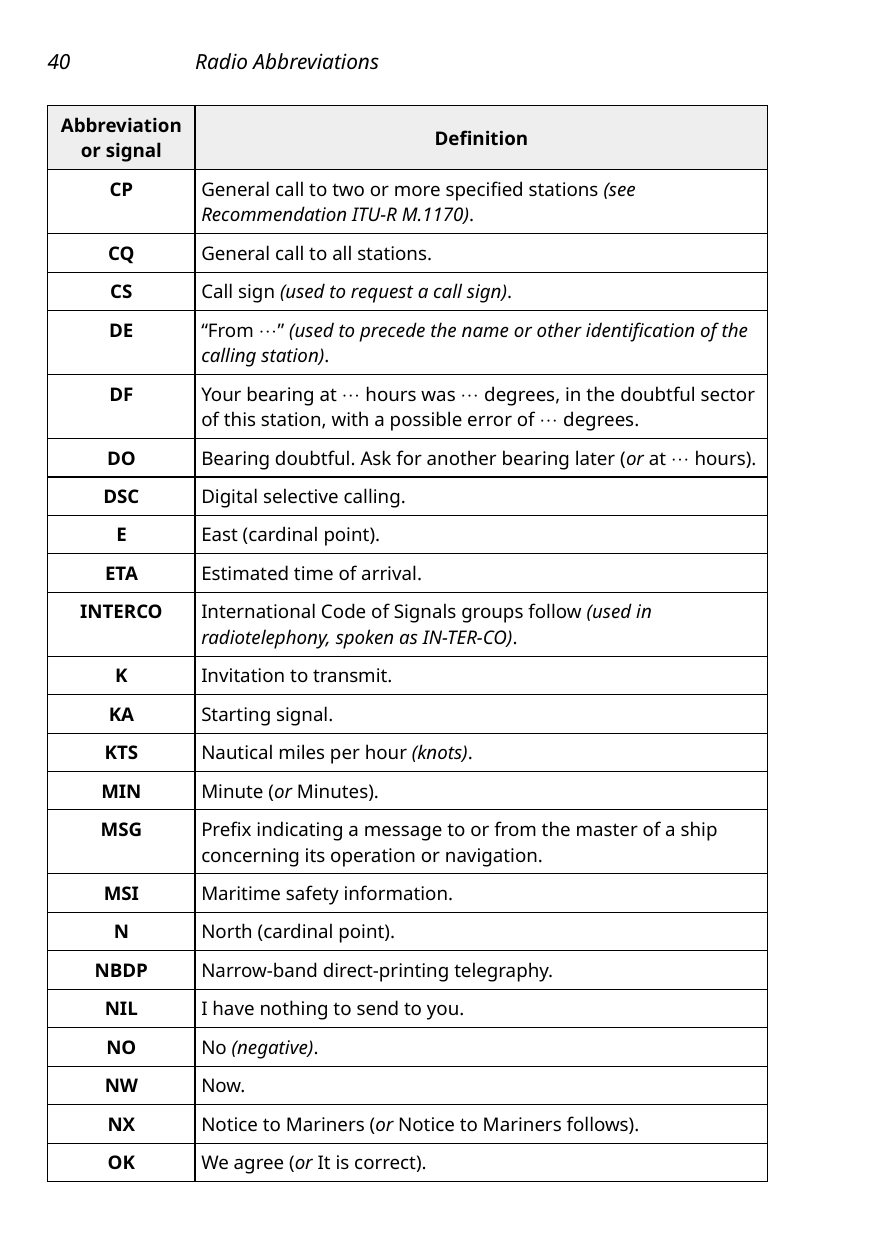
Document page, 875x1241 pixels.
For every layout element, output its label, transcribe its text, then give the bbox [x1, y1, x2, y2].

table_cell MSG [48, 810, 194, 873]
table_cell OK [48, 1144, 194, 1181]
table_cell I have nothing to send to you. [196, 990, 767, 1027]
table_cell DO [48, 439, 194, 476]
table_cell Invitation to transmit. [196, 657, 767, 694]
table_cell Now. [196, 1067, 767, 1104]
table_cell No (negative). [196, 1028, 767, 1066]
table_cell Prefix indicating a message to or from the master of a ship concerning its operation or navigation. [196, 810, 767, 873]
table_cell DSC [48, 478, 194, 515]
table_cell DF [48, 375, 194, 438]
table_cell North (cardinal point). [196, 913, 767, 950]
table_cell KTS [48, 734, 194, 771]
table_cell Notice to Mariners (or Notice to Mariners follows). [196, 1105, 767, 1142]
table_cell Your bearing at  hours was  degrees, in the doubtful sector of this station, with a possible error of  degrees. [196, 375, 767, 438]
table_cell We agree (or It is correct). [196, 1144, 767, 1181]
table_cell CP [48, 170, 194, 233]
table_cell Call sign (used to request a call sign). [196, 273, 767, 310]
table_cell Nautical miles per hour (knots). [196, 734, 767, 771]
table_cell DE [48, 311, 194, 374]
table_cell East (cardinal point). [196, 516, 767, 553]
table_cell NX [48, 1105, 194, 1142]
table_cell Estimated time of arrival. [196, 554, 767, 592]
table_cell NIL [48, 990, 194, 1027]
table_cell MIN [48, 772, 194, 809]
table_cell International Code of Signals groups follow (used in radiotelephony, spoken as IN-TER-CO). [196, 593, 767, 656]
table_cell Maritime safety information. [196, 874, 767, 912]
table_cell ETA [48, 554, 194, 592]
table_cell KA [48, 695, 194, 732]
table_cell CS [48, 273, 194, 310]
table_cell NW [48, 1067, 194, 1104]
table_cell N [48, 913, 194, 950]
table_cell MSI [48, 874, 194, 912]
table_cell General call to all stations. [196, 234, 767, 272]
table_cell Starting signal. [196, 695, 767, 732]
table_header Definition [196, 106, 767, 169]
table_cell General call to two or more specified stations (see Recommendation ITU-R M.1170). [196, 170, 767, 233]
table_cell NBDP [48, 951, 194, 989]
table_cell “From ” (used to precede the name or other identification of the calling station). [196, 311, 767, 374]
table_cell INTERCO [48, 593, 194, 656]
table_cell CQ [48, 234, 194, 272]
table_cell Narrow-band direct-printing telegraphy. [196, 951, 767, 989]
table_header Abbreviation or signal [48, 106, 194, 169]
table_cell K [48, 657, 194, 694]
table_cell Digital selective calling. [196, 478, 767, 515]
table_cell E [48, 516, 194, 553]
table_cell NO [48, 1028, 194, 1066]
table_cell Bearing doubtful. Ask for another bearing later (or at  hours). [196, 439, 767, 476]
table_cell Minute (or Minutes). [196, 772, 767, 809]
